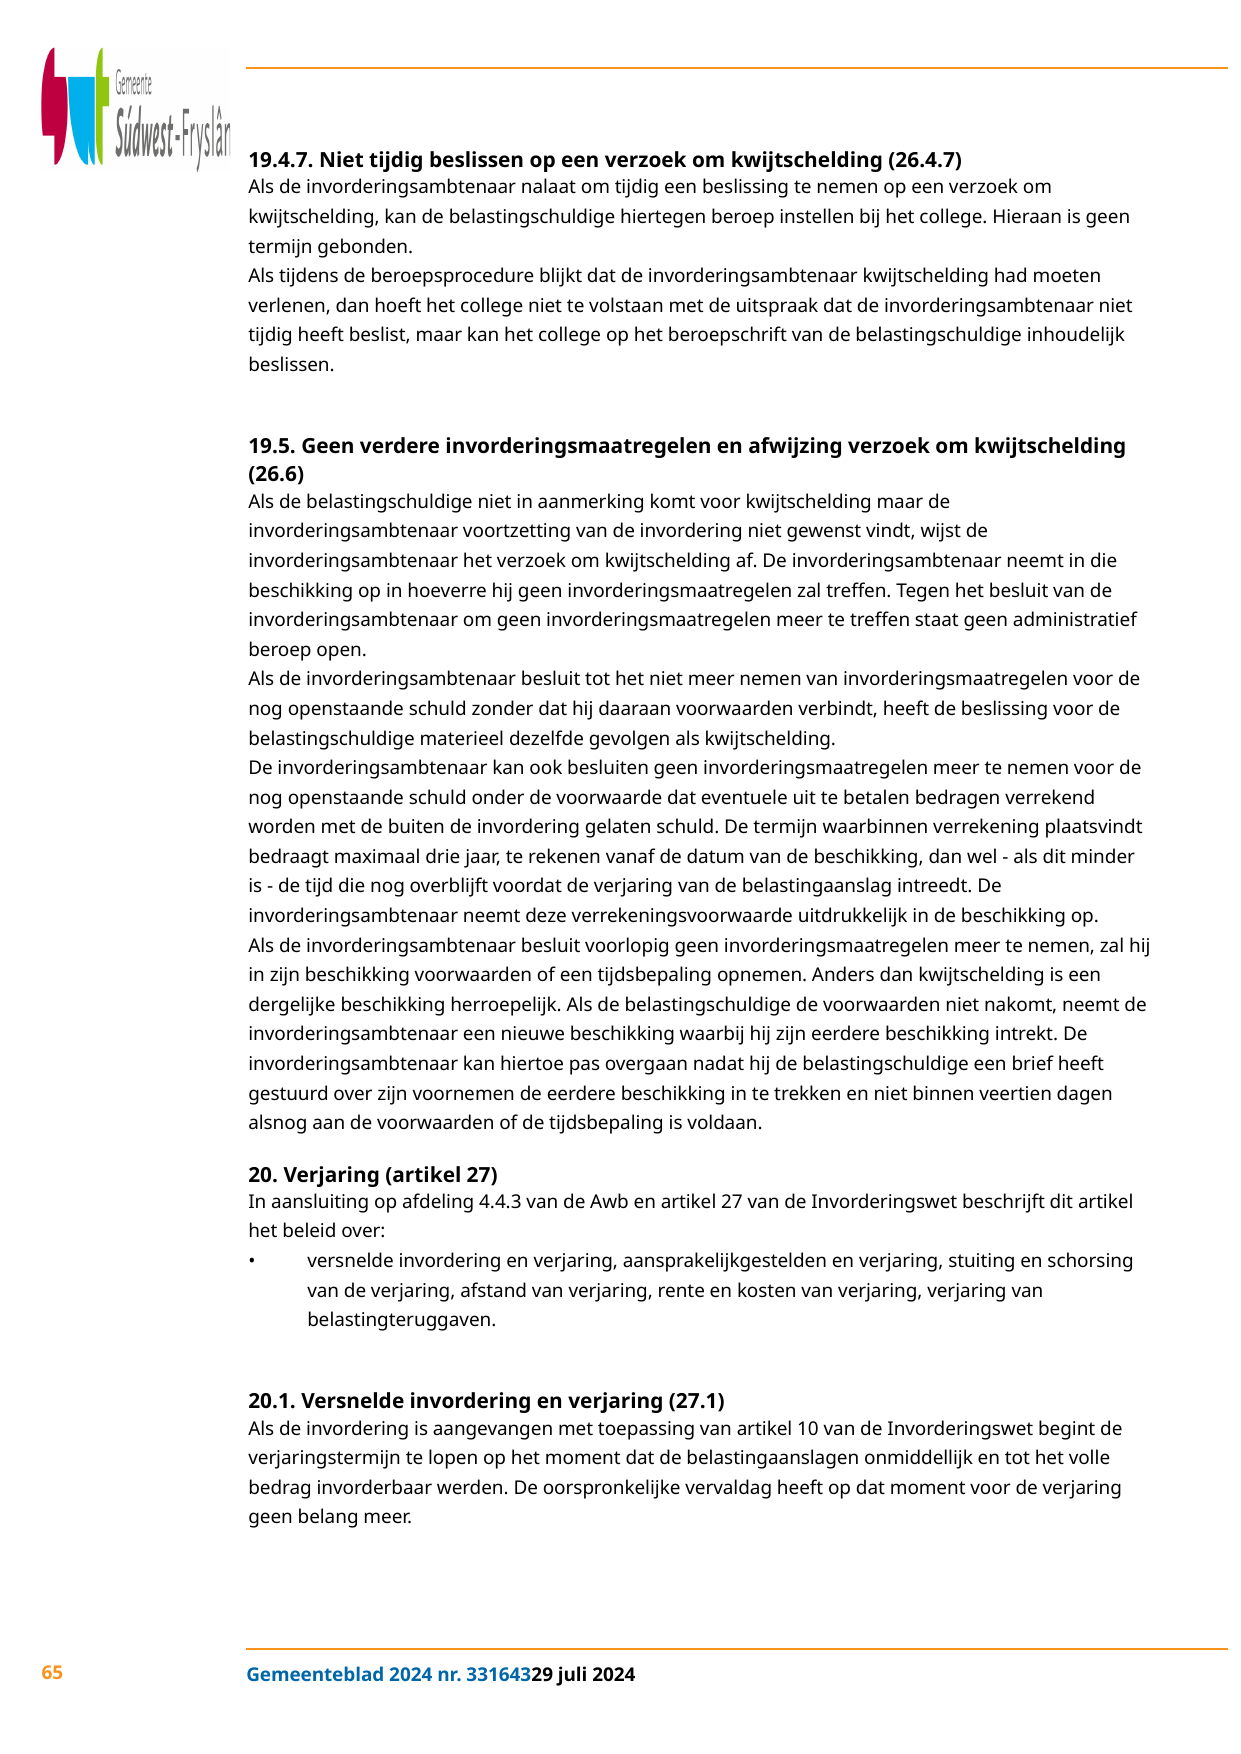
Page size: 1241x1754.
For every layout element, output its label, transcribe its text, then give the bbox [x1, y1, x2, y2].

text In aansluiting op afdeling 4.4.3 van de Awb en artikel 27 van de Invorderingswet beschrijft dit artikel het beleid over: [248, 1188, 1152, 1243]
text Als de belastingschuldige niet in aanmerking komt voor kwijtschelding maar de invorderingsambtenaar voortzetting van de invordering niet gewenst vindt, wijst de invorderingsambtenaar het verzoek om kwijtschelding af. De invorderingsambtenaar neemt in die beschikking op in hoeverre hij geen invorderingsmaatregelen zal treffen. Tegen het besluit van de invorderingsambtenaar om geen invorderingsmaatregelen meer te treffen staat geen administratief beroep open. [248, 488, 1152, 662]
text 19.5. Geen verdere invorderingsmaatregelen en afwijzing verzoek om kwijtschelding (26.6) [248, 431, 1152, 488]
text 20. Verjaring (artikel 27) [248, 1160, 1152, 1188]
text Als de invorderingsambtenaar besluit tot het niet meer nemen van invorderingsmaatregelen voor de nog openstaande schuld zonder dat hij daaraan voorwaarden verbindt, heeft de beslissing voor de belastingschuldige materieel dezelfde gevolgen als kwijtschelding. [248, 666, 1152, 750]
text De invorderingsambtenaar kan ook besluiten geen invorderingsmaatregelen meer te nemen voor de nog openstaande schuld onder de voorwaarde dat eventuele uit te betalen bedragen verrekend worden met de buiten de invordering gelaten schuld. De termijn waarbinnen verrekening plaatsvindt bedraagt maximaal drie jaar, te rekenen vanaf de datum van de beschikking, dan wel - als dit minder is - de tijd die nog overblijft voordat de verjaring van de belastingaanslag intreedt. De invorderingsambtenaar neemt deze verrekeningsvoorwaarde uitdrukkelijk in de beschikking op. [248, 754, 1152, 928]
text 19.4.7. Niet tijdig beslissen op een verzoek om kwijtschelding (26.4.7) [248, 145, 1152, 174]
text Als de invorderingsambtenaar nalaat om tijdig een beslissing te nemen op een verzoek om kwijtschelding, kan de belastingschuldige hiertegen beroep instellen bij het college. Hieraan is geen termijn gebonden. [248, 174, 1152, 258]
text 20.1. Versnelde invordering en verjaring (27.1) [248, 1386, 1152, 1415]
text Als tijdens de beroepsprocedure blijkt dat de invorderingsambtenaar kwijtschelding had moeten verlenen, dan hoeft het college niet te volstaan met de uitspraak dat de invorderingsambtenaar niet tijdig heeft beslist, maar kan het college op het beroepschrift van de belastingschuldige inhoudelijk beslissen. [248, 262, 1152, 377]
list versnelde invordering en verjaring, aansprakelijkgestelden en verjaring, stuiting en schorsing van de verjaring, afstand van verjaring, rente en kosten van verjaring, verjaring van belastingteruggaven. [248, 1247, 1152, 1332]
text Als de invorderingsambtenaar besluit voorlopig geen invorderingsmaatregelen meer te nemen, zal hij in zijn beschikking voorwaarden of een tijdsbepaling opnemen. Anders dan kwijtschelding is een dergelijke beschikking herroepelijk. Als de belastingschuldige de voorwaarden niet nakomt, neemt de invorderingsambtenaar een nieuwe beschikking waarbij hij zijn eerdere beschikking intrekt. De invorderingsambtenaar kan hiertoe pas overgaan nadat hij de belastingschuldige een brief heeft gestuurd over zijn voornemen de eerdere beschikking in te trekken en niet binnen veertien dagen alsnog aan de voorwaarden of de tijdsbepaling is voldaan. [248, 932, 1152, 1135]
picture [41, 47, 231, 172]
text Als de invordering is aangevangen met toepassing van artikel 10 van de Invorderingswet begint de verjaringstermijn te lopen op het moment dat de belastingaanslagen onmiddellijk en tot het volle bedrag invorderbaar werden. De oorspronkelijke vervaldag heeft op dat moment voor de verjaring geen belang meer. [248, 1415, 1152, 1529]
